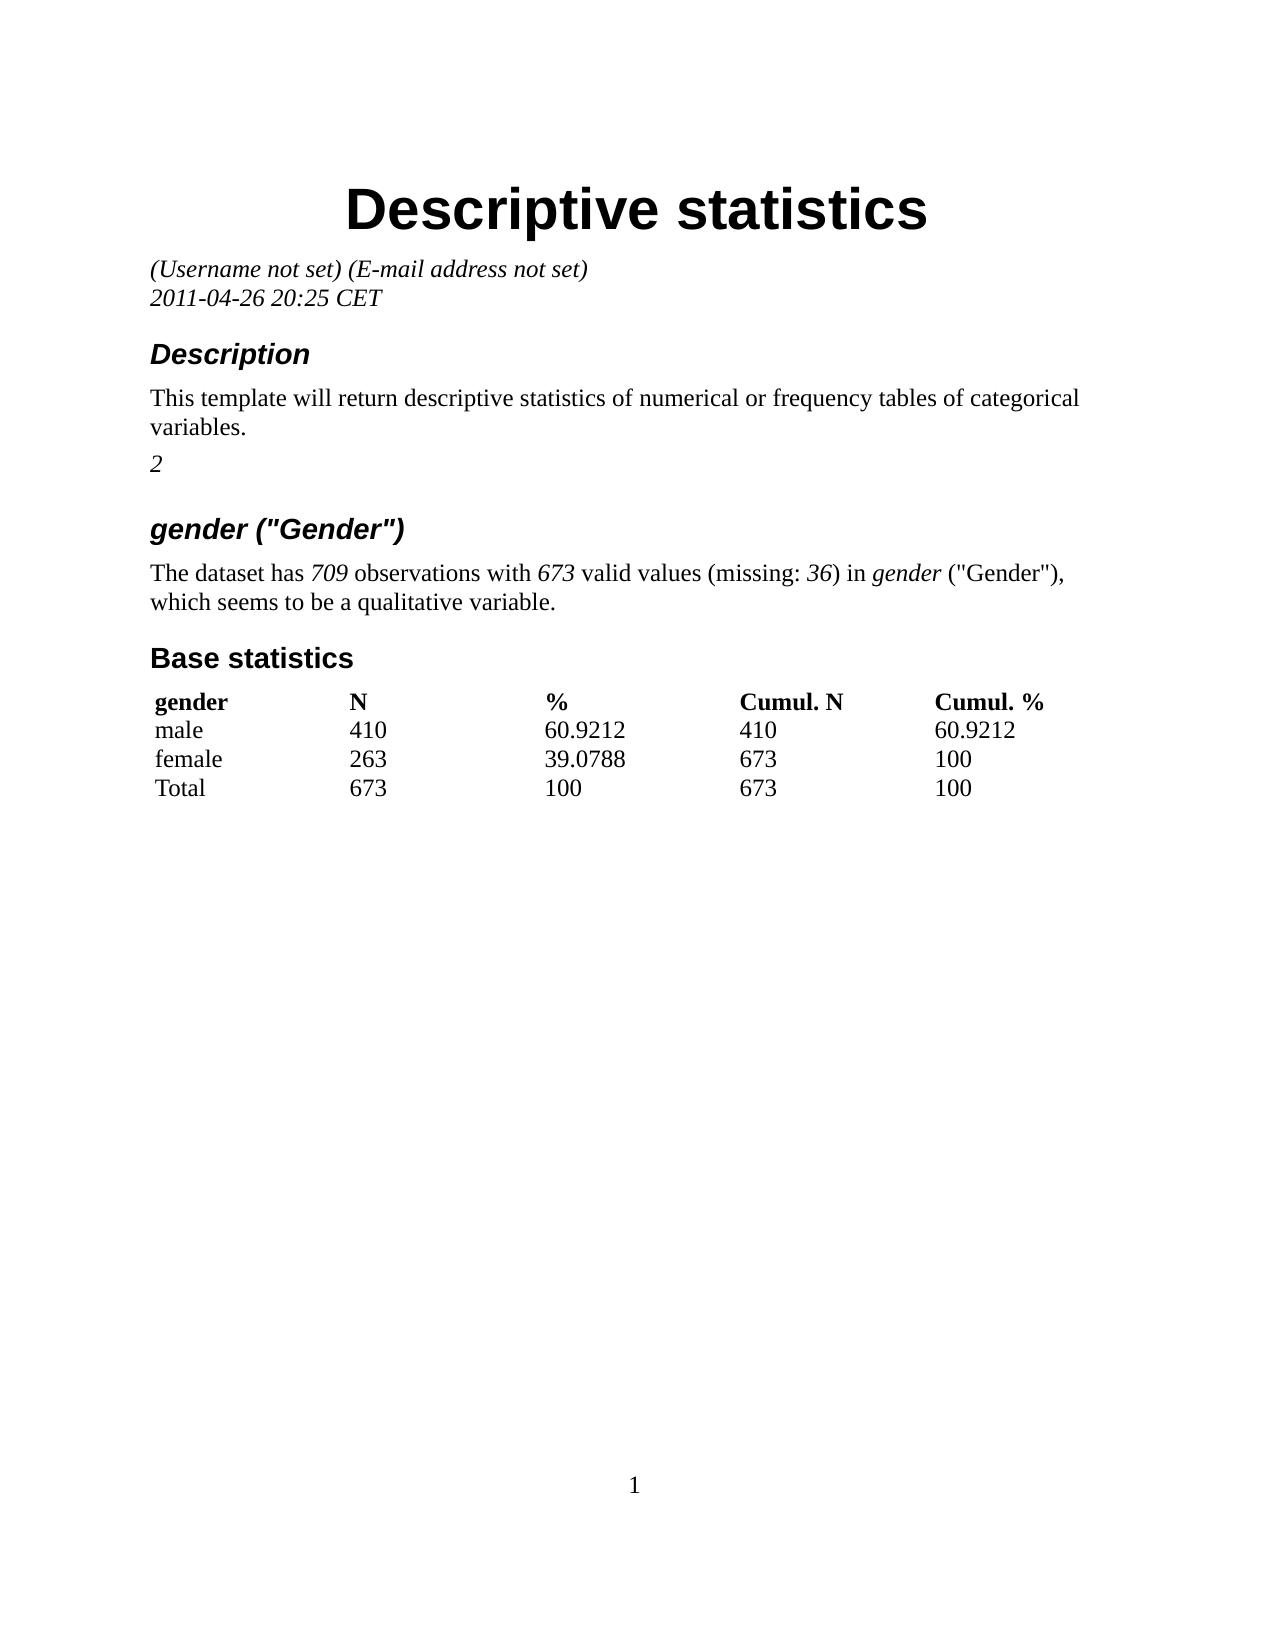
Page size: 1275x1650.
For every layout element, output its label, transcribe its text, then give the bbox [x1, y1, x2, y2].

table_cell 60.9212 [540, 716, 735, 744]
table_cell 410 [345, 716, 540, 744]
subtitle gender ("Gender") [150, 512, 1125, 546]
table_cell 100 [540, 773, 735, 802]
subtitle Base statistics [150, 641, 1125, 674]
title Descriptive statistics [150, 175, 1125, 242]
table_cell 100 [930, 773, 1125, 802]
text (Username not set) (E-mail address not set) [150, 254, 1125, 283]
text 2 [150, 449, 1125, 478]
subtitle Description [150, 337, 1125, 371]
table_header Cumul. N [735, 687, 930, 716]
table_cell 60.9212 [930, 716, 1125, 744]
table_cell 263 [345, 744, 540, 773]
table_cell 673 [735, 773, 930, 802]
text The dataset has 709 observations with 673 valid values (missing: 36) in gender ("Gender"), which seems to be a qualitative variable. [150, 558, 1125, 616]
table_cell female [150, 744, 345, 773]
table_cell male [150, 716, 345, 744]
table_header Cumul. % [930, 687, 1125, 716]
text 2011-04-26 20:25 CET [150, 283, 1125, 312]
table_header N [345, 687, 540, 716]
table_cell 673 [735, 744, 930, 773]
table_header gender [150, 687, 345, 716]
table_cell 673 [345, 773, 540, 802]
table_cell Total [150, 773, 345, 802]
table_cell 39.0788 [540, 744, 735, 773]
table_cell 410 [735, 716, 930, 744]
table_cell 100 [930, 744, 1125, 773]
table_header % [540, 687, 735, 716]
text This template will return descriptive statistics of numerical or frequency tables of categorical variables. [150, 383, 1125, 441]
